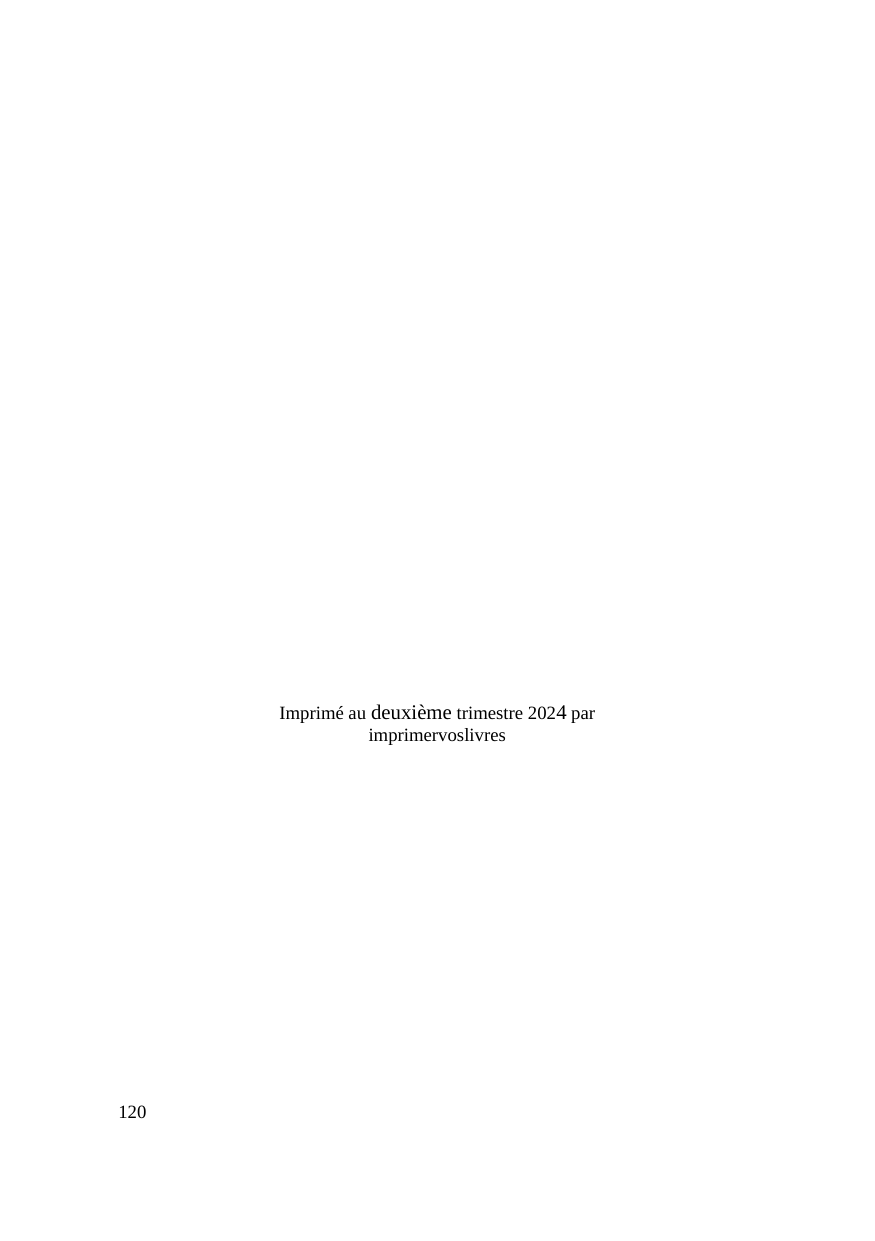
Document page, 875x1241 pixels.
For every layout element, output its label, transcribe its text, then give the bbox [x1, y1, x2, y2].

text imprimervoslivres [118, 724, 756, 746]
text Imprimé au deuxième trimestre 2024 par [118, 700, 756, 724]
